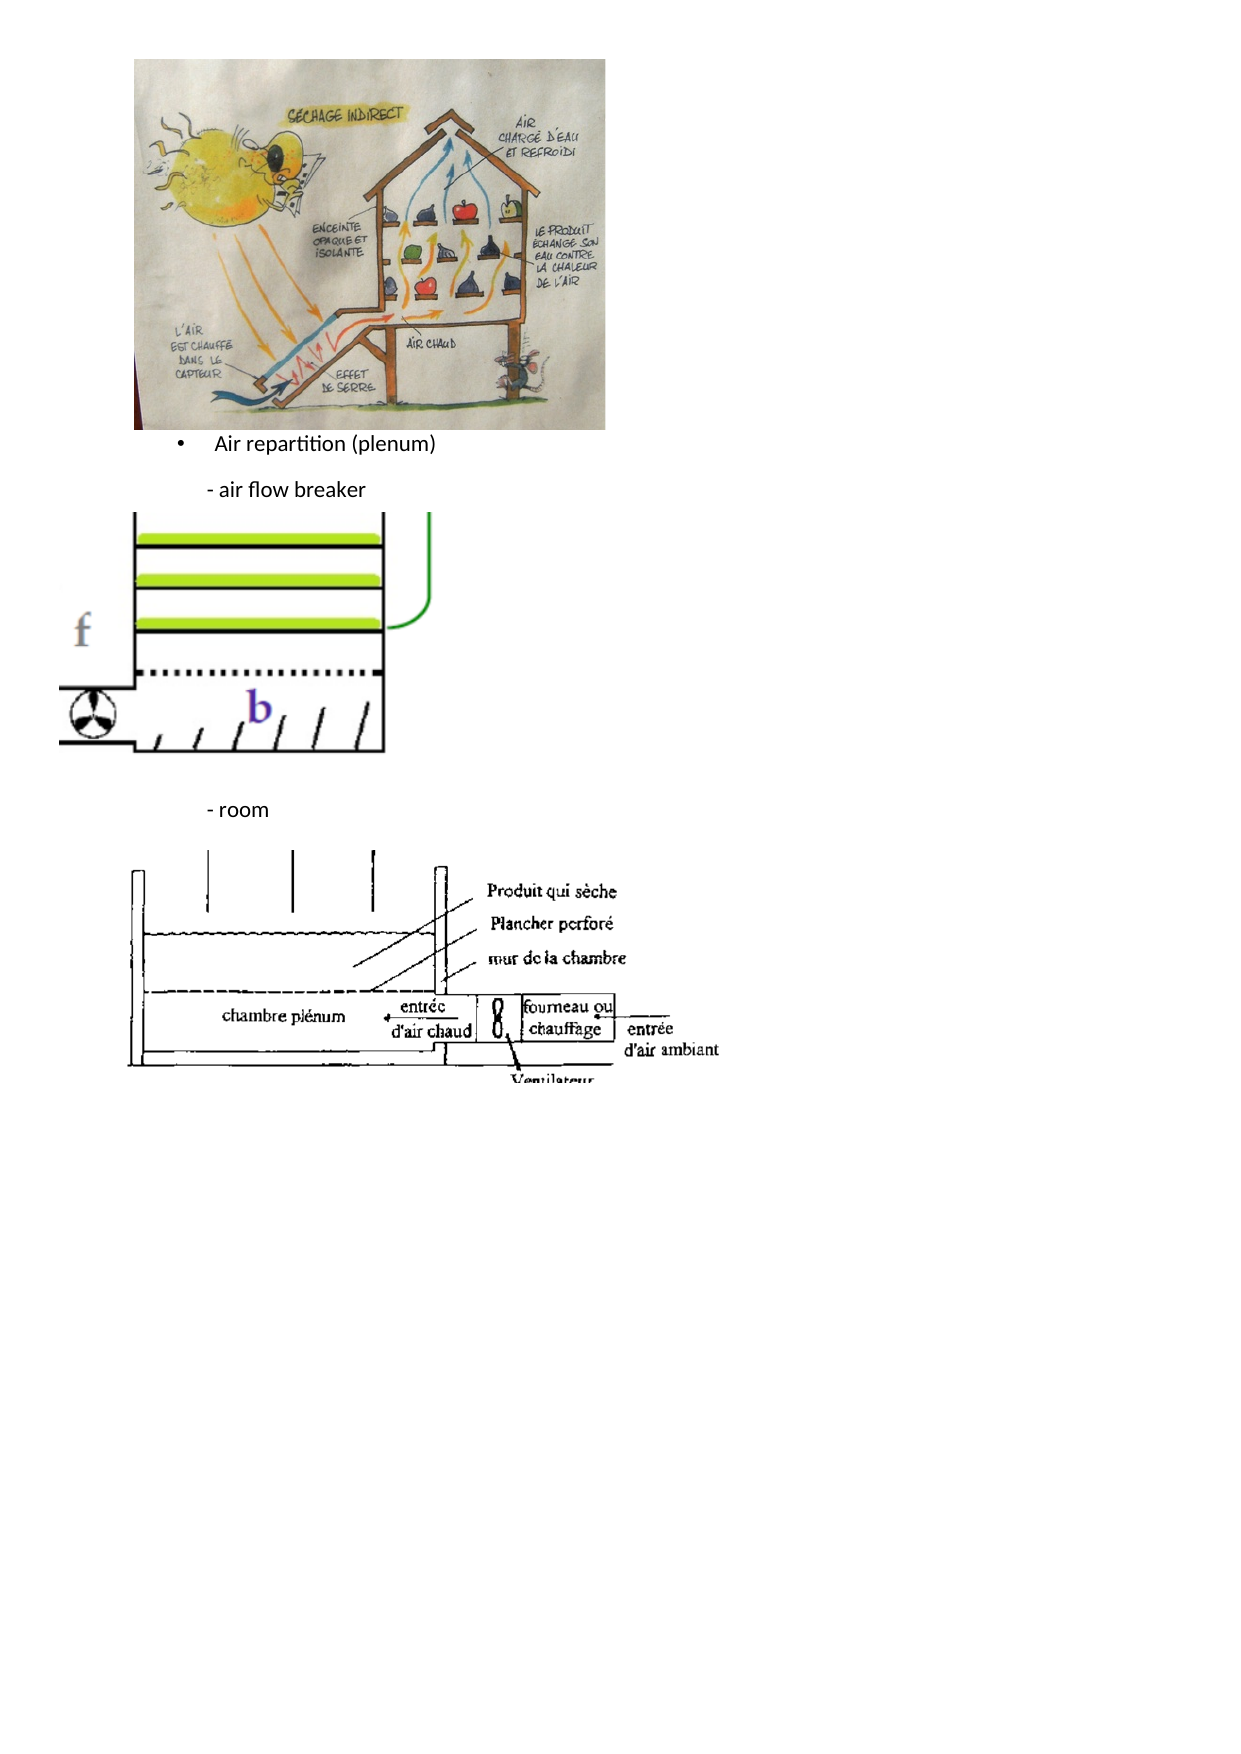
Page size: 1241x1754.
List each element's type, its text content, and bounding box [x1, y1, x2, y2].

picture [59, 512, 438, 773]
text - room [59, 795, 1181, 823]
picture [134, 59, 606, 430]
picture [108, 850, 727, 1083]
text - air flow breaker [59, 475, 1181, 503]
list Air repartition (plenum) [177, 429, 1181, 458]
